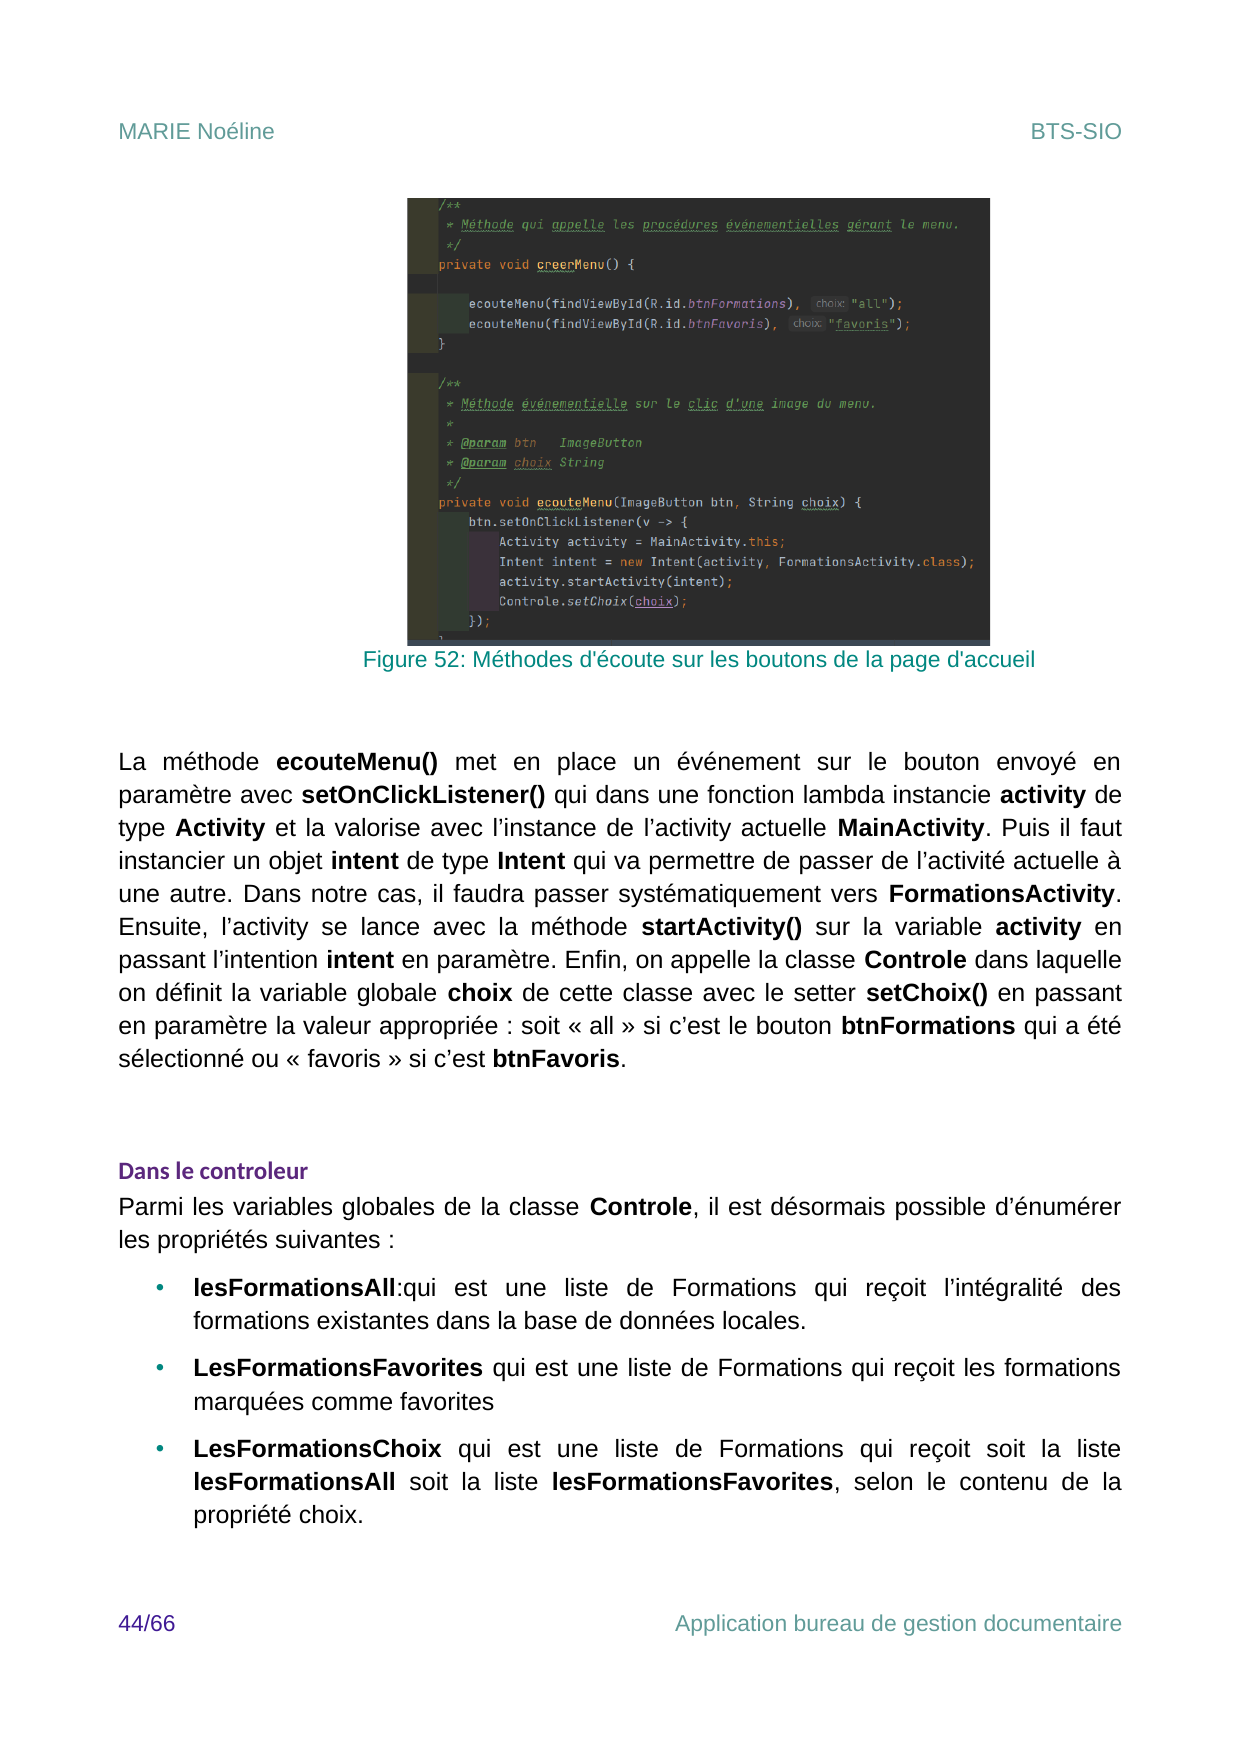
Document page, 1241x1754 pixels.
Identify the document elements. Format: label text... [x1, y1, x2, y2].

text Parmi les variables globales de la classe Controle, il est désormais possible d’énumérer les propriétés suivantes : [118, 1192, 1122, 1254]
list lesFormationsAll:qui est une liste de Formations qui reçoit l’intégralité des formations existantes dans la base de données locales. [156, 1273, 1122, 1334]
text La méthode ecouteMenu() met en place un événement sur le bouton envoyé en paramètre avec setOnClickListener() qui dans une fonction lambda instancie activity de type Activity et la valorise avec l’instance de l’activity actuelle MainActivity. Puis il faut instancier un objet intent de type Intent qui va permettre de passer de l’activité actuelle à une autre. Dans notre cas, il faudra passer systématiquement vers FormationsActivity. Ensuite, l’activity se lance avec la méthode startActivity() sur la variable activity en passant l’intention intent en paramètre. Enfin, on appelle la classe Controle dans laquelle on définit la variable globale choix de cette classe avec le setter setChoix() en passant en paramètre la valeur appropriée : soit « all » si c’est le bouton btnFormations qui a été sélectionné ou « favoris » si c’est btnFavoris. [118, 747, 1122, 1072]
subtitle Dans le controleur [118, 1155, 1122, 1186]
picture [407, 198, 991, 646]
text Figure 52: Méthodes d'écoute sur les boutons de la page d'accueil [343, 198, 1054, 672]
list LesFormationsChoix qui est une liste de Formations qui reçoit soit la liste lesFormationsAll soit la liste lesFormationsFavorites, selon le contenu de la propriété choix. [156, 1434, 1122, 1529]
list LesFormationsFavorites qui est une liste de Formations qui reçoit les formations marquées comme favorites [156, 1353, 1122, 1415]
